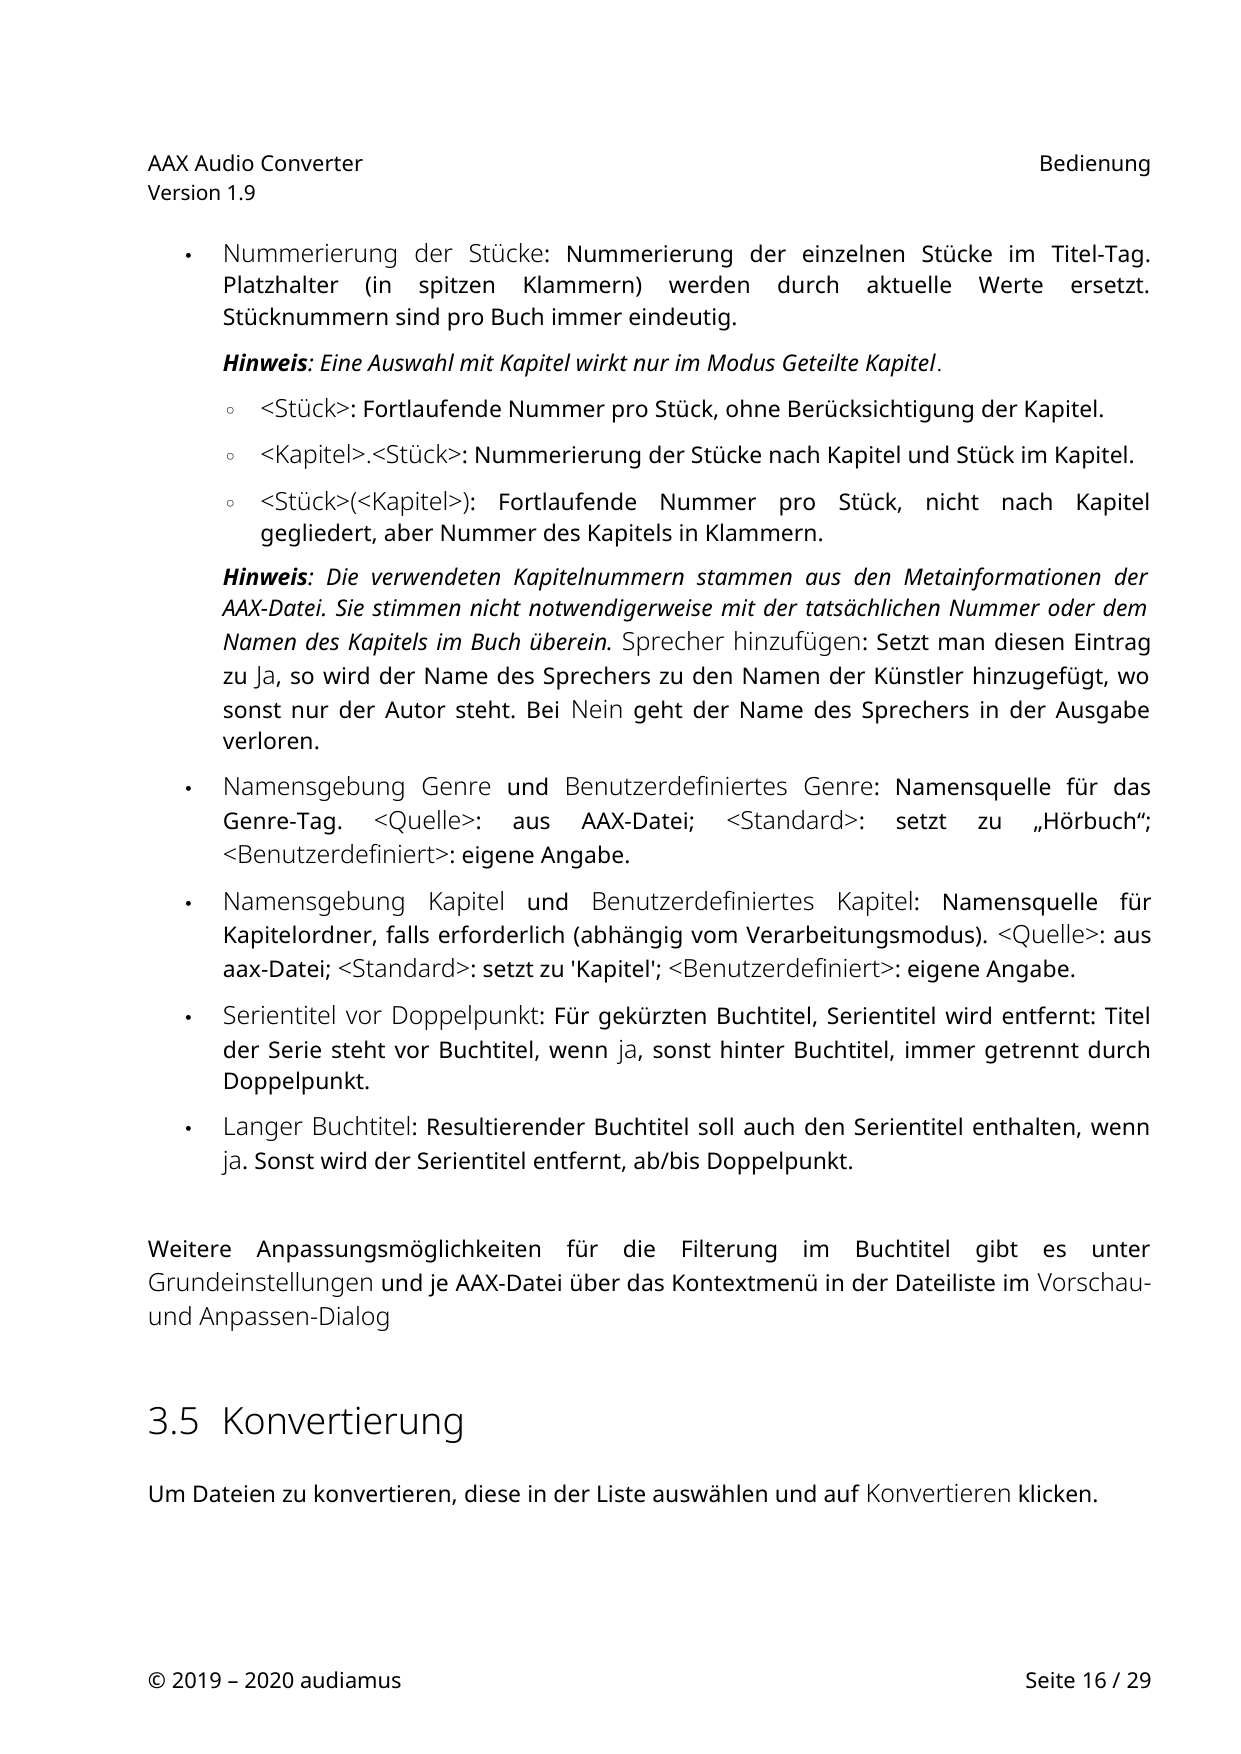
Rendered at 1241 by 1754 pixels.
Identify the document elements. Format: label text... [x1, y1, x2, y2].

list Hinweis: Die verwendeten Kapitelnummern stammen aus den Metainformationen der AAX-Datei. Sie stimmen nicht notwendigerweise mit der tatsächlichen Nummer oder dem Namen des Kapitels im Buch überein. Sprecher hinzufügen: Setzt man diesen Eintrag zu Ja, so wird der Name des Sprechers zu den Namen der Künstler hinzugefügt, wo sonst nur der Autor steht. Bei Nein geht der Name des Sprechers in der Ausgabe verloren. [185, 561, 1152, 756]
subtitle Konvertierung [148, 1395, 1152, 1446]
list Serientitel vor Doppelpunkt: Für gekürzten Buchtitel, Serientitel wird entfernt: Titel der Serie steht vor Buchtitel, wenn ja, sonst hinter Buchtitel, immer getrennt durch Doppelpunkt. [185, 997, 1152, 1097]
list Namensgebung Kapitel und Benutzerdefiniertes Kapitel: Namensquelle für Kapitelordner, falls erforderlich (abhängig vom Verarbeitungsmodus). <Quelle>: aus aax-Datei; <Standard>: setzt zu 'Kapitel'; <Benutzerdefiniert>: eigene Angabe. [185, 883, 1152, 985]
text Um Dateien zu konvertieren, diese in der Liste auswählen und auf Konvertieren klicken. [148, 1475, 1152, 1509]
list Langer Buchtitel: Resultierender Buchtitel soll auch den Serientitel enthalten, wenn ja. Sonst wird der Serientitel entfernt, ab/bis Doppelpunkt. [185, 1109, 1152, 1177]
list Nummerierung der Stücke: Nummerierung der einzelnen Stücke im Titel-Tag. Platzhalter (in spitzen Klammern) werden durch aktuelle Werte ersetzt. Stücknummern sind pro Buch immer eindeutig. [185, 235, 1152, 332]
text Weitere Anpassungsmöglichkeiten für die Filterung im Buchtitel gibt es unter Grundeinstellungen und je AAX-Datei über das Kontextmenü in der Dateiliste im Vorschau- und Anpassen-Dialog [148, 1233, 1152, 1332]
list <Stück>: Fortlaufende Nummer pro Stück, ohne Berücksichtigung der Kapitel. [223, 391, 1152, 424]
list Namensgebung Genre und Benutzerdefiniertes Genre: Namensquelle für das Genre-Tag. <Quelle>: aus AAX-Datei; <Standard>: setzt zu „Hörbuch“; <Benutzerdefiniert>: eigene Angabe. [185, 769, 1152, 871]
list Hinweis: Eine Auswahl mit Kapitel wirkt nur im Modus Geteilte Kapitel. [185, 344, 1152, 378]
list <Kapitel>.<Stück>: Nummerierung der Stücke nach Kapitel und Stück im Kapitel. [223, 437, 1152, 471]
list <Stück>(<Kapitel>): Fortlaufende Nummer pro Stück, nicht nach Kapitel gegliedert, aber Nummer des Kapitels in Klammern. [223, 483, 1152, 548]
